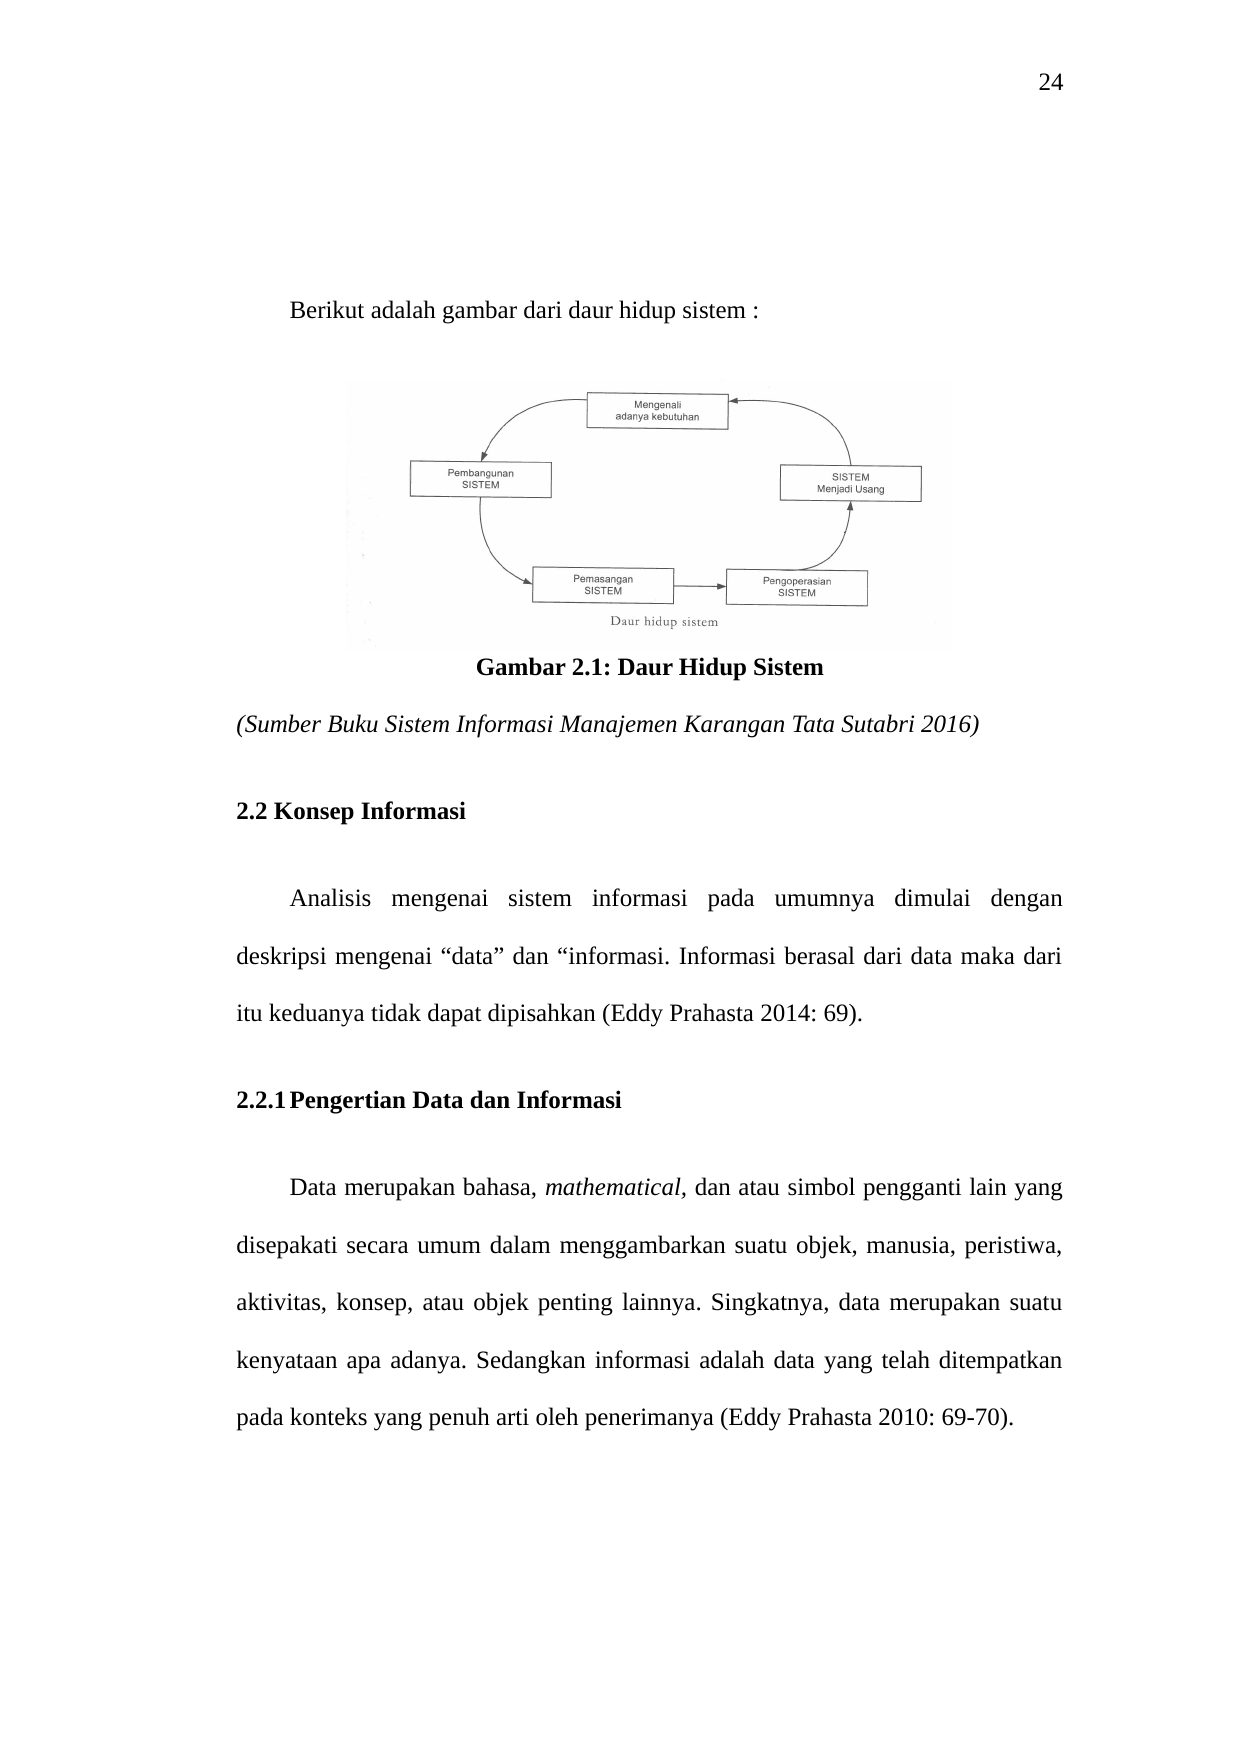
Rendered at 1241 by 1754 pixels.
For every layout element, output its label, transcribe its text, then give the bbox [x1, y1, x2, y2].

text Analisis mengenai sistem informasi pada umumnya dimulai dengan deskripsi mengenai “data” dan “informasi. Informasi berasal dari data maka dari itu keduanya tidak dapat dipisahkan (Eddy Prahasta 2014: 69). [236, 883, 1063, 1027]
text Gambar 2.1: Daur Hidup Sistem [346, 524, 953, 681]
picture [346, 379, 953, 524]
text Data merupakan bahasa, mathematical, dan atau simbol pengganti lain yang disepakati secara umum dalam menggambarkan suatu objek, manusia, peristiwa, aktivitas, konsep, atau objek penting lainnya. Singkatnya, data merupakan suatu kenyataan apa adanya. Sedangkan informasi adalah data yang telah ditempatkan pada konteks yang penuh arti oleh penerimanya (Eddy Prahasta 2010: 69-70). [236, 1172, 1063, 1431]
subtitle 2.2 Konsep Informasi [236, 796, 1063, 825]
text (Sumber Buku Sistem Informasi Manajemen Karangan Tata Sutabri 2016) [236, 353, 1063, 738]
text Berikut adalah gambar dari daur hidup sistem : [236, 295, 1063, 324]
subtitle 2.2.1 Pengertian Data dan Informasi [236, 1085, 1063, 1114]
